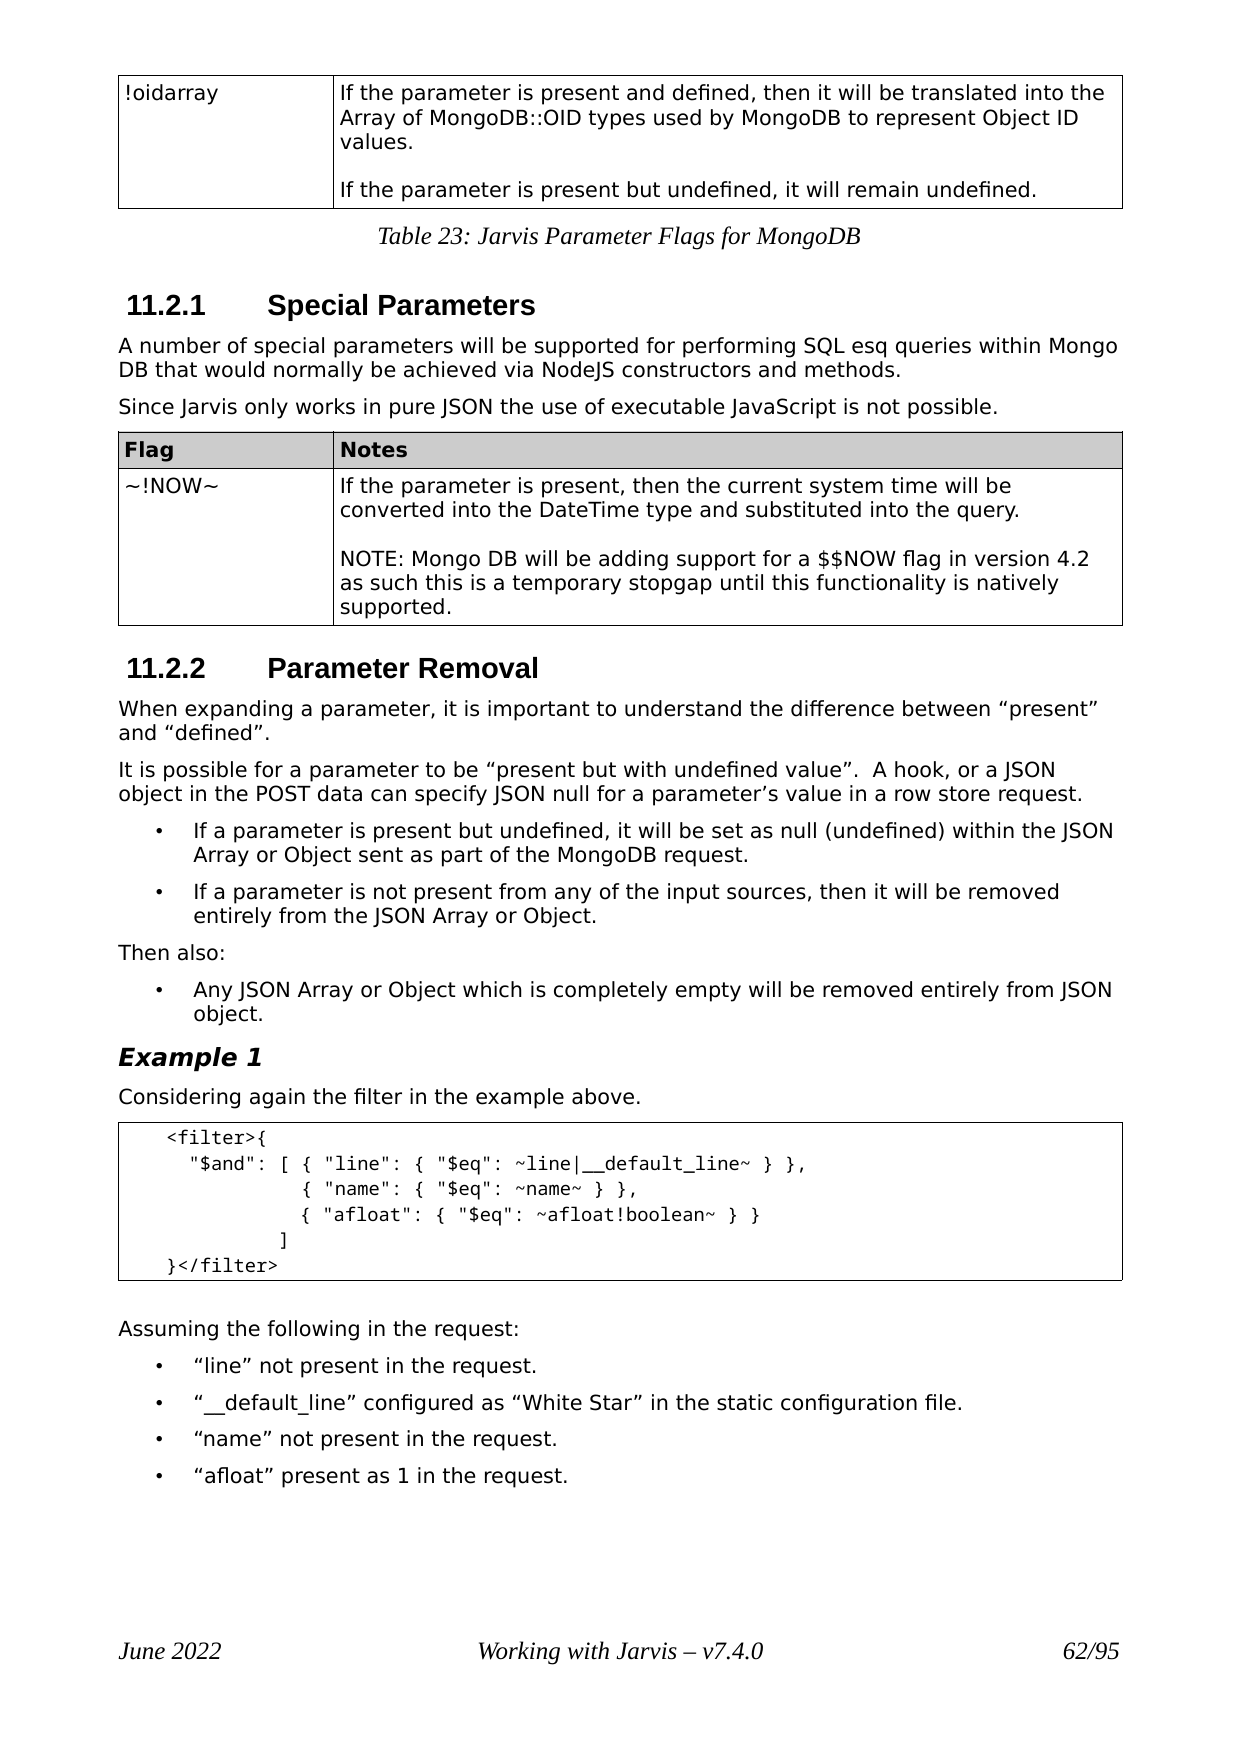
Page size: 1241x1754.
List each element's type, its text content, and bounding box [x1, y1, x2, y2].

text Then also: [118, 941, 1122, 965]
list “__default_line” configured as “White Star” in the static configuration file. [156, 1391, 1122, 1415]
table_cell !oidarray [119, 76, 333, 208]
text A number of special parameters will be supported for performing SQL esq queries within Mongo DB that would normally be achieved via NodeJS constructors and methods. [118, 334, 1122, 382]
table_cell ~!NOW~ [119, 469, 333, 625]
text Considering again the filter in the example above. [118, 1085, 1122, 1109]
text It is possible for a parameter to be “present but with undefined value”. A hook, or a JSON object in the POST data can specify JSON null for a parameter’s value in a row store request. [118, 758, 1122, 806]
table_header Flag [119, 433, 333, 468]
text { "afloat": { "$eq": ~afloat!boolean~ } } [119, 1198, 1122, 1224]
list If a parameter is not present from any of the input sources, then it will be removed entirely from the JSON Array or Object. [156, 880, 1122, 928]
table_cell If the parameter is present, then the current system time will be converted into the DateTime type and substituted into the query. NOTE: Mongo DB will be adding support for a $$NOW flag in version 4.2 as such this is a temporary stopgap until this functionality is natively supported. [334, 469, 1122, 625]
subtitle Parameter Removal [118, 651, 1122, 684]
list If a parameter is present but undefined, it will be set as null (undefined) within the JSON Array or Object sent as part of the MongoDB request. [156, 819, 1122, 867]
table_header Notes [334, 433, 1122, 468]
list “name” not present in the request. [156, 1427, 1122, 1452]
text <filter>{ "$and": [ { "line": { "$eq": ~line|__default_line~ } }, [119, 1123, 1122, 1173]
list “line” not present in the request. [156, 1354, 1122, 1378]
list Any JSON Array or Object which is completely empty will be removed entirely from JSON object. [156, 978, 1122, 1026]
list “afloat” present as 1 in the request. [156, 1464, 1122, 1488]
text ] }</filter> [119, 1224, 1122, 1280]
text Assuming the following in the request: [118, 1317, 1122, 1341]
text When expanding a parameter, it is important to understand the difference between “present” and “defined”. [118, 697, 1122, 745]
text { "name": { "$eq": ~name~ } }, [119, 1173, 1122, 1198]
text Table 23: Jarvis Parameter Flags for MongoDB [118, 221, 1122, 250]
text Since Jarvis only works in pure JSON the use of executable JavaScript is not possible. [118, 395, 1122, 419]
subtitle Special Parameters [118, 288, 1122, 321]
table_cell If the parameter is present and defined, then it will be translated into the Array of MongoDB::OID types used by MongoDB to represent Object ID values. If the parameter is present but undefined, it will remain undefined. [334, 76, 1122, 208]
subtitle Example 1 [118, 1043, 1122, 1073]
